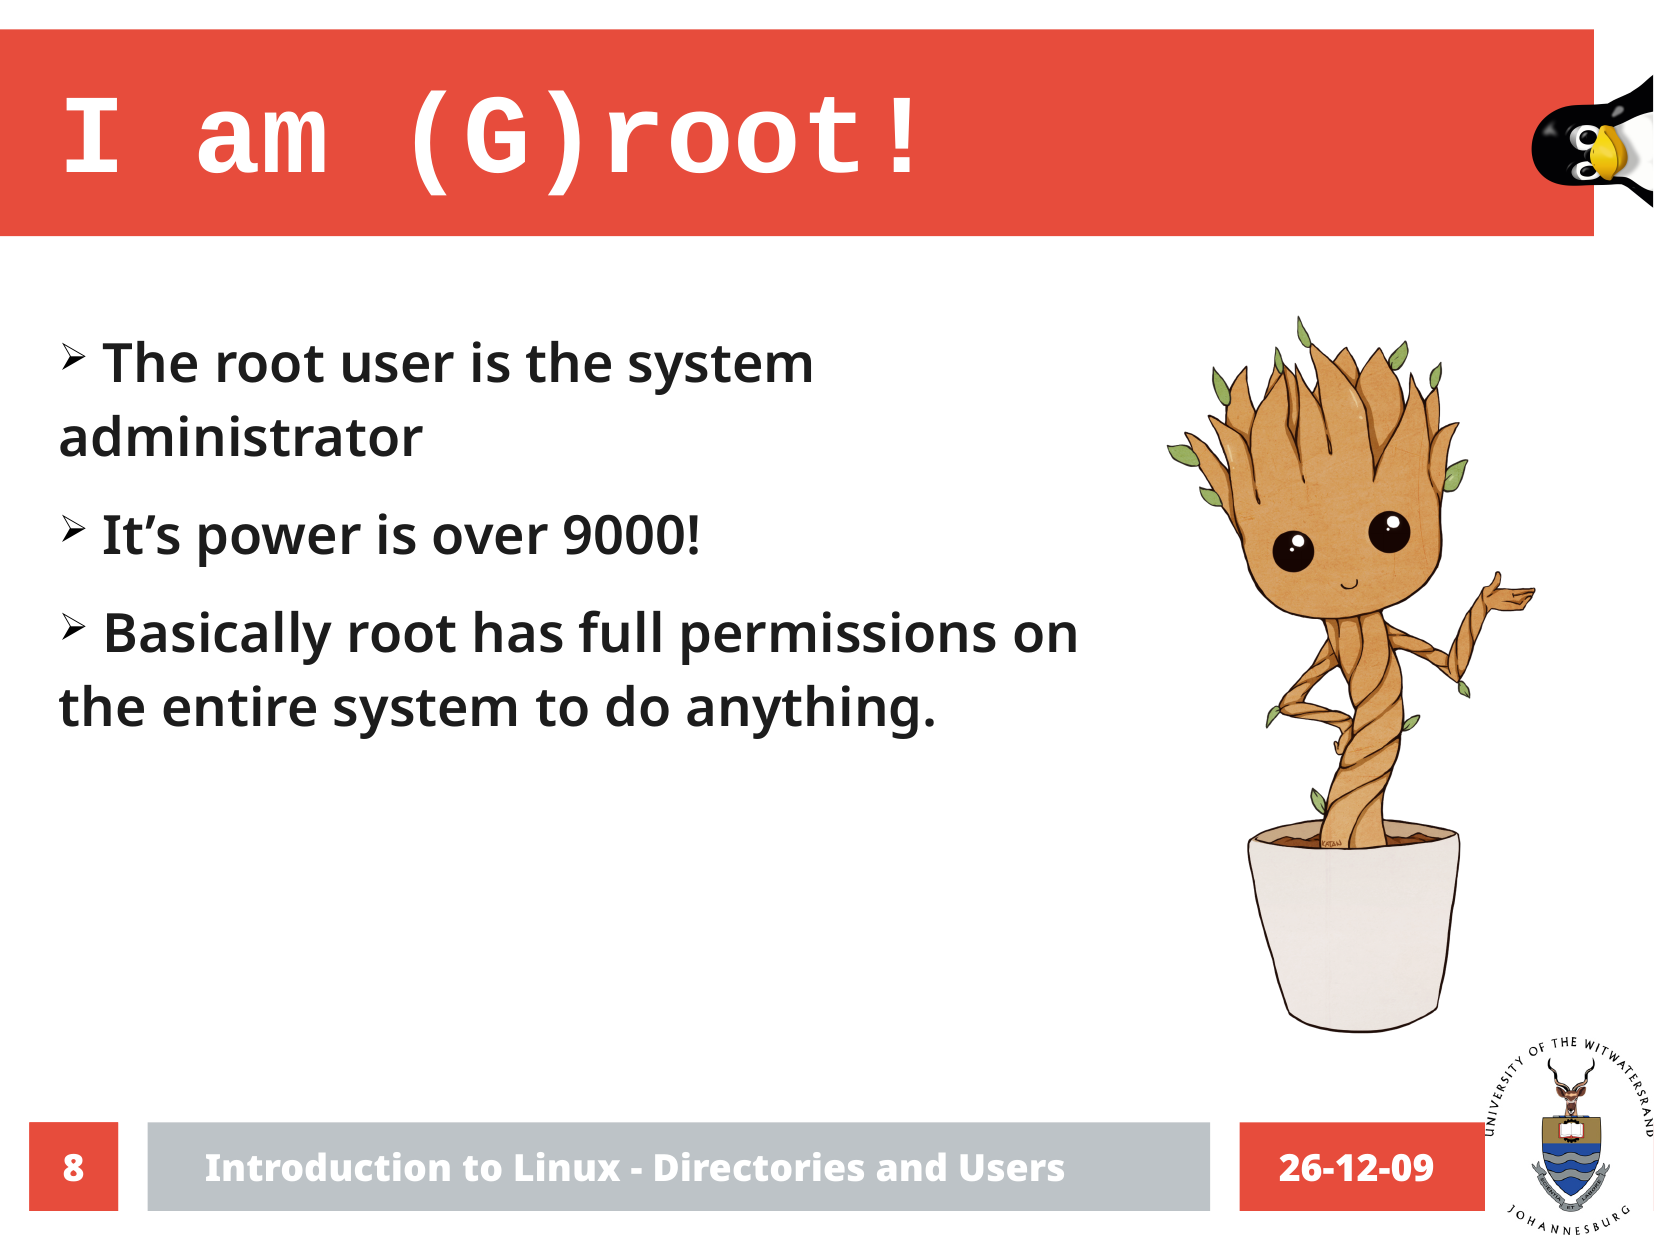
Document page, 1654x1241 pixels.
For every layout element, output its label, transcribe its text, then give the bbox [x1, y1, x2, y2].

title I am (G)root! [58, 59, 1594, 207]
picture [1514, 23, 1654, 276]
picture [1138, 295, 1654, 1235]
list The root user is the system administrator It’s power is over 9000! Basically root has full permissions on the entire system to do anything. [58, 324, 1168, 1093]
